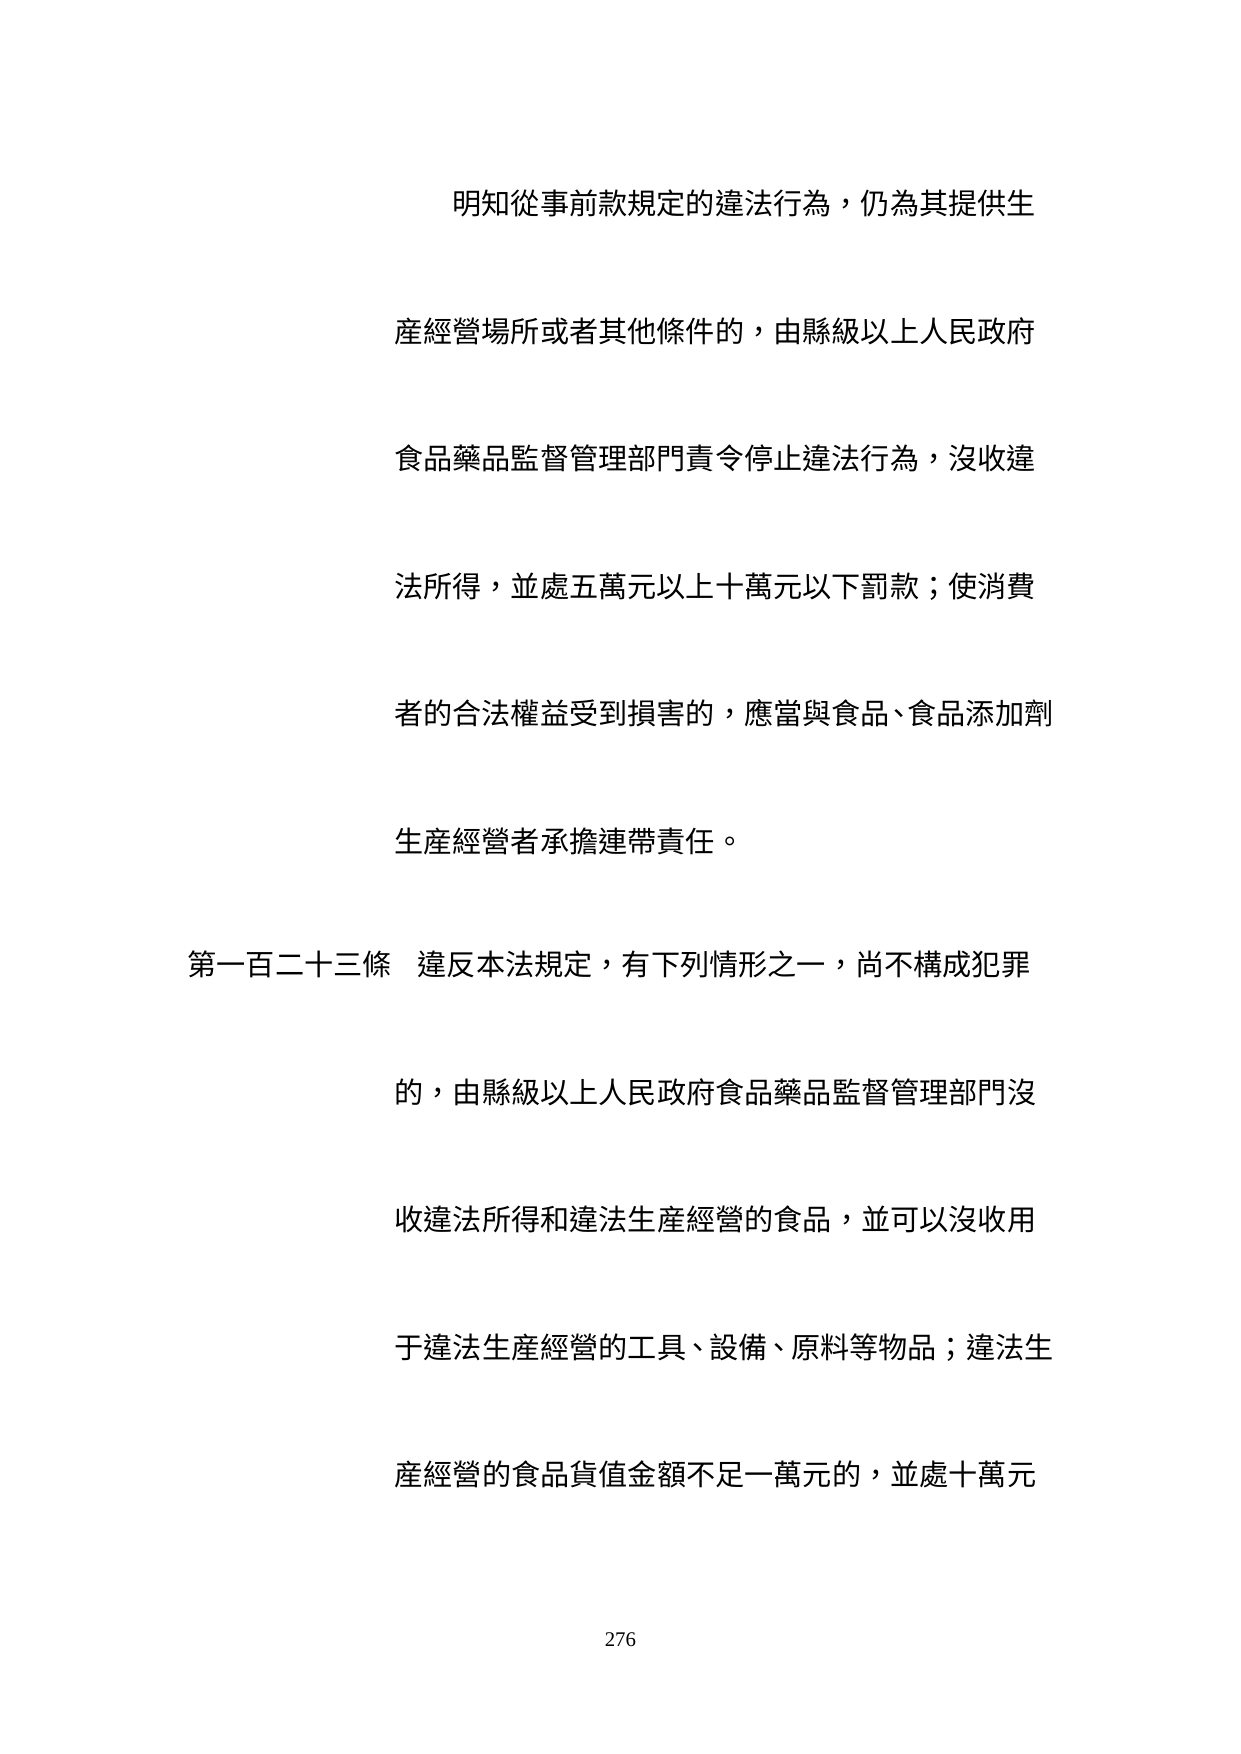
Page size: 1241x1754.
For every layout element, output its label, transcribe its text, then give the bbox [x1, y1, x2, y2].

subtitle 第一百二十三條 違反本法規定，有下列情形之一，尚不構成犯罪的，由縣級以上人民政府食品藥品監督管理部門沒收違法所得和違法生産經營的食品，並可以沒收用于違法生産經營的工具、設備、原料等物品；違法生産經營的食品貨值金額不足一萬元的，並處十萬元 [187, 925, 1053, 1510]
subtitle 明知從事前款規定的違法行為，仍為其提供生産經營場所或者其他條件的，由縣級以上人民政府食品藥品監督管理部門責令停止違法行為，沒收違法所得，並處五萬元以上十萬元以下罰款；使消費者的合法權益受到損害的，應當與食品、食品添加劑生産經營者承擔連帶責任。 [394, 164, 1053, 877]
